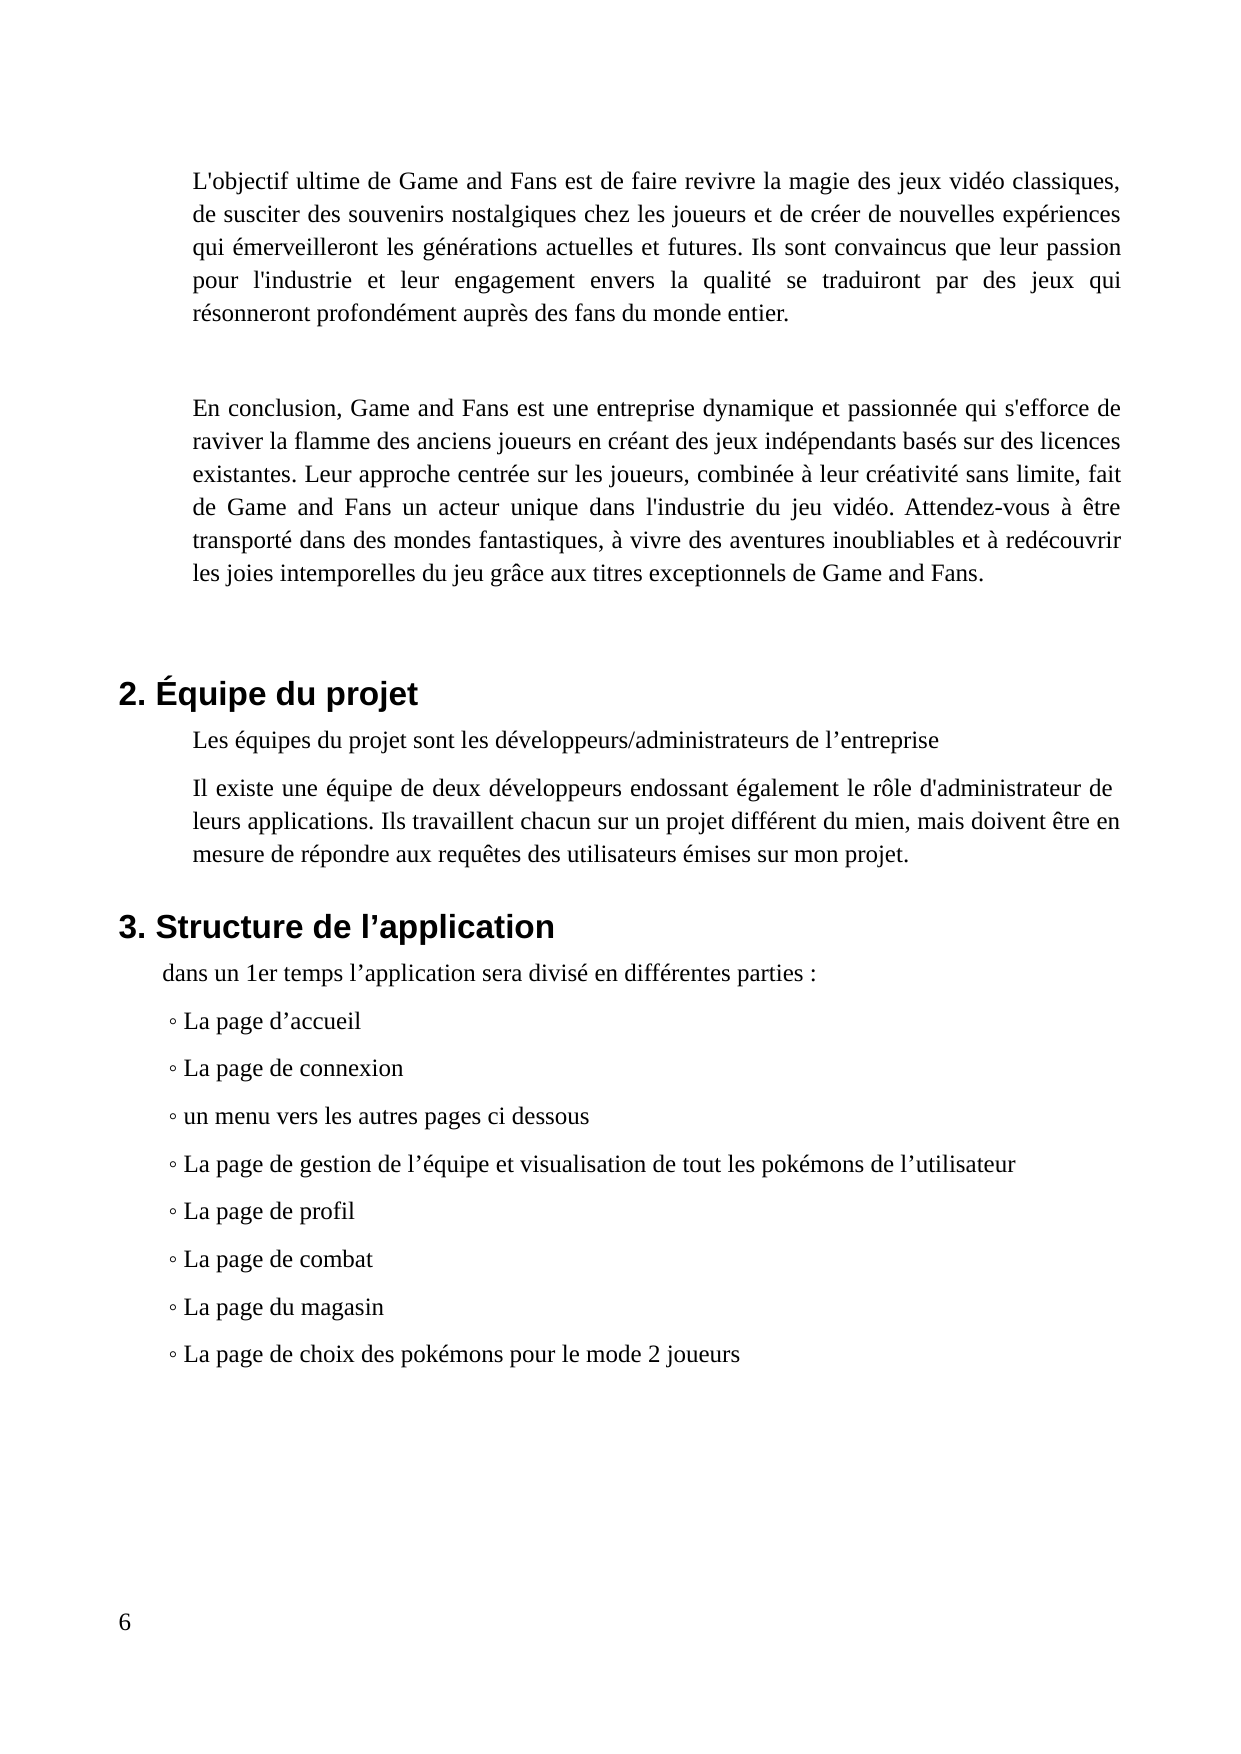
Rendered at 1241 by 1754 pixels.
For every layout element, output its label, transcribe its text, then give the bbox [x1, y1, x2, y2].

text ◦ La page de connexion [118, 1053, 1122, 1082]
text Les équipes du projet sont les développeurs/administrateurs de l’entreprise [118, 725, 1122, 754]
text dans un 1er temps l’application sera divisé en différentes parties : [118, 958, 1122, 987]
text ◦ La page de profil [118, 1196, 1122, 1225]
text ◦ La page de gestion de l’équipe et visualisation de tout les pokémons de l’utilisateur [118, 1149, 1122, 1177]
subtitle 2. Équipe du projet [118, 674, 1122, 713]
text ◦ La page du magasin [118, 1292, 1122, 1320]
subtitle 3. Structure de l’application [118, 907, 1122, 946]
text ◦ La page d’accueil [118, 1006, 1122, 1035]
text L'objectif ultime de Game and Fans est de faire revivre la magie des jeux vidéo classiques, de susciter des souvenirs nostalgiques chez les joueurs et de créer de nouvelles expériences qui émerveilleront les générations actuelles et futures. Ils sont convaincus que leur passion pour l'industrie et leur engagement envers la qualité se traduiront par des jeux qui résonneront profondément auprès des fans du monde entier. [192, 166, 1122, 327]
text Il existe une équipe de deux développeurs endossant également le rôle d'administrateur de leurs applications. Ils travaillent chacun sur un projet différent du mien, mais doivent être en mesure de répondre aux requêtes des utilisateurs émises sur mon projet. [118, 773, 1122, 868]
text En conclusion, Game and Fans est une entreprise dynamique et passionnée qui s'efforce de raviver la flamme des anciens joueurs en créant des jeux indépendants basés sur des licences existantes. Leur approche centrée sur les joueurs, combinée à leur créativité sans limite, fait de Game and Fans un acteur unique dans l'industrie du jeu vidéo. Attendez-vous à être transporté dans des mondes fantastiques, à vivre des aventures inoubliables et à redécouvrir les joies intemporelles du jeu grâce aux titres exceptionnels de Game and Fans. [192, 393, 1122, 587]
text ◦ La page de choix des pokémons pour le mode 2 joueurs [118, 1339, 1122, 1368]
text ◦ un menu vers les autres pages ci dessous [118, 1101, 1122, 1130]
text ◦ La page de combat [118, 1244, 1122, 1273]
